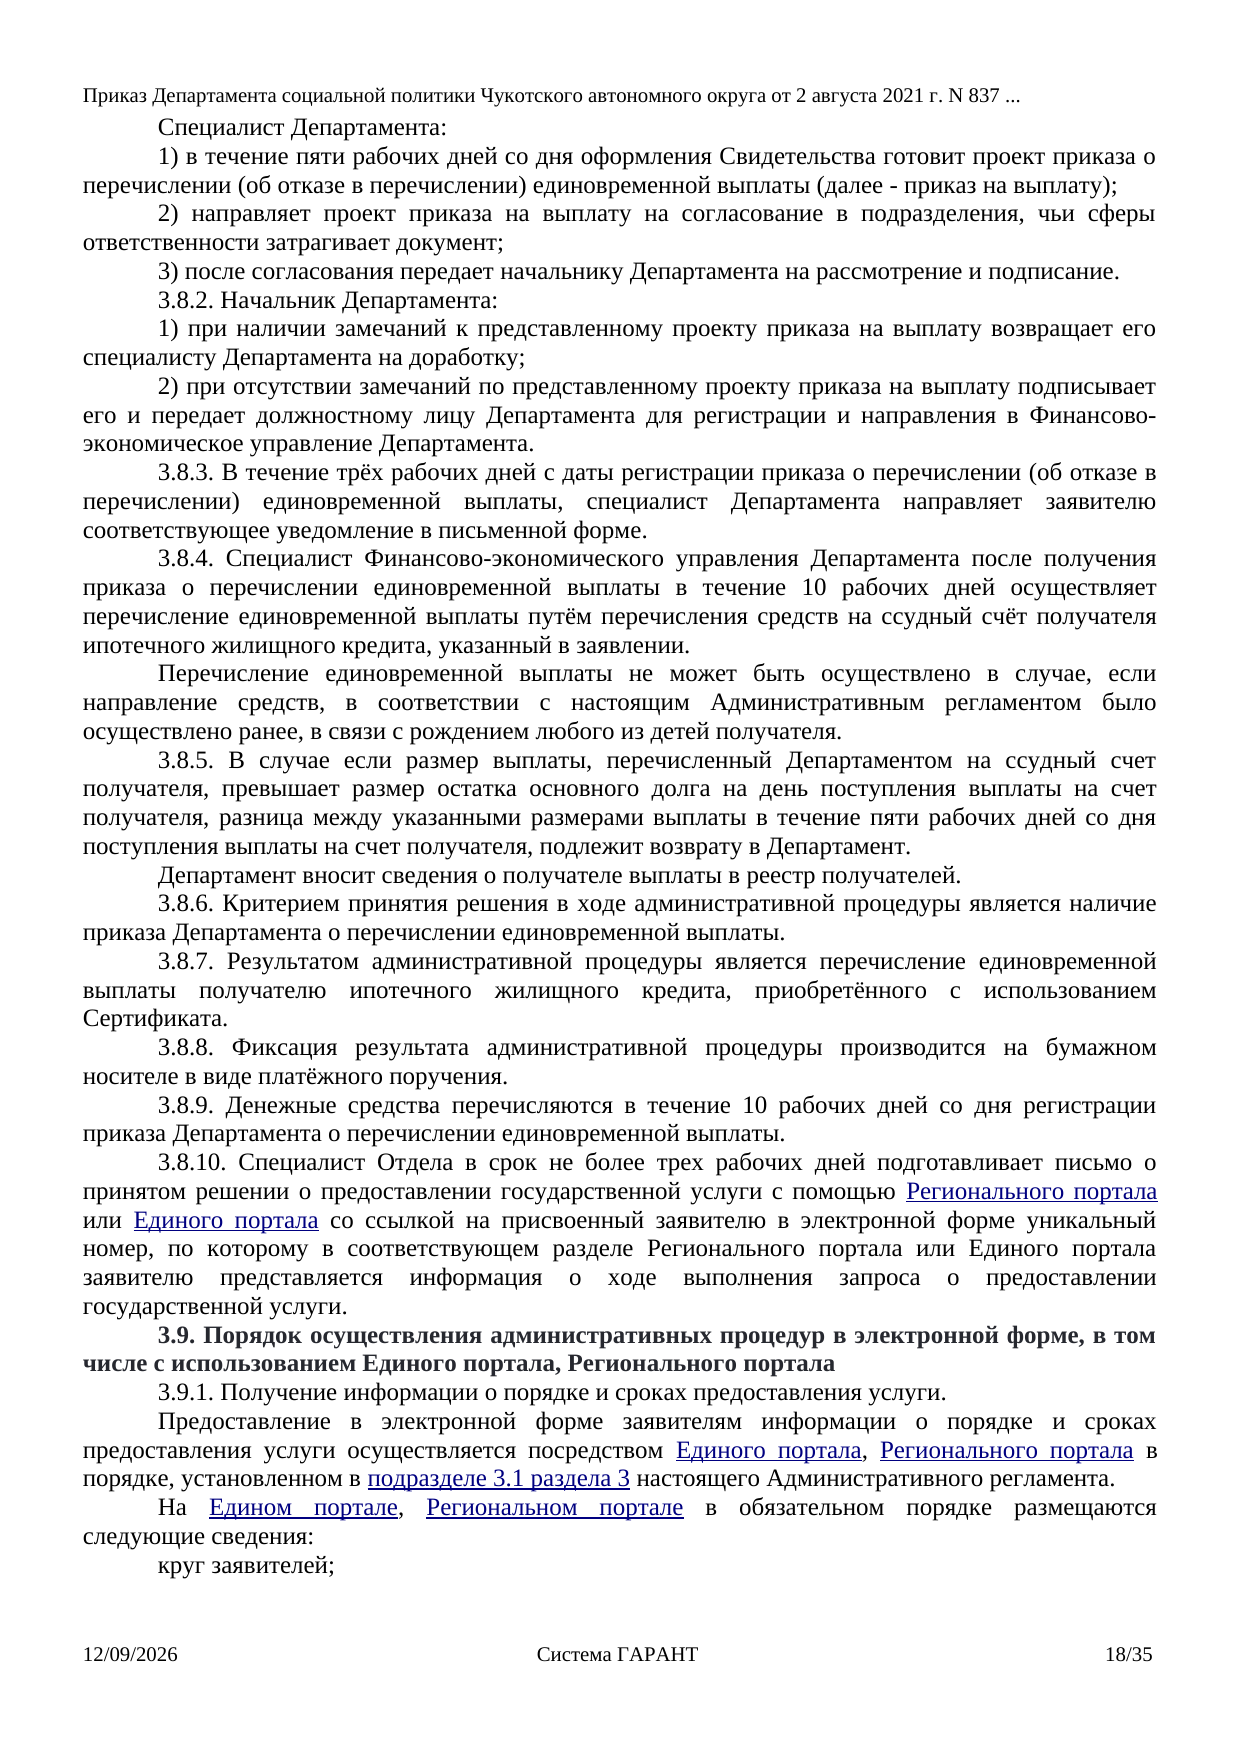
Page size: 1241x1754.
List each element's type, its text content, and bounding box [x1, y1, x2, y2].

text 1) при наличии замечаний к представленному проекту приказа на выплату возвращает его специалисту Департамента на доработку; [83, 313, 1157, 371]
text 3.8.5. В случае если размер выплаты, перечисленный Департаментом на ссудный счет получателя, превышает размер остатка основного долга на день поступления выплаты на счет получателя, разница между указанными размерами выплаты в течение пяти рабочих дней со дня поступления выплаты на счет получателя, подлежит возврату в Департамент. [83, 745, 1157, 860]
text 3.8.10. Специалист Отдела в срок не более трех рабочих дней подготавливает письмо о принятом решении о предоставлении государственной услуги с помощью Регионального портала или Единого портала со ссылкой на присвоенный заявителю в электронной форме уникальный номер, по которому в соответствующем разделе Регионального портала или Единого портала заявителю представляется информация о ходе выполнения запроса о предоставлении государственной услуги. [83, 1147, 1157, 1320]
text 3.8.8. Фиксация результата административной процедуры производится на бумажном носителе в виде платёжного поручения. [83, 1032, 1157, 1090]
text 3.8.2. Начальник Департамента: [83, 285, 1157, 313]
text Предоставление в электронной форме заявителям информации о порядке и сроках предоставления услуги осуществляется посредством Единого портала, Регионального портала в порядке, установленном в подразделе 3.1 раздела 3 настоящего Административного регламента. [83, 1406, 1157, 1492]
text 3.8.6. Критерием принятия решения в ходе административной процедуры является наличие приказа Департамента о перечислении единовременной выплаты. [83, 888, 1157, 946]
text Перечисление единовременной выплаты не может быть осуществлено в случае, если направление средств, в соответствии с настоящим Административным регламентом было осуществлено ранее, в связи с рождением любого из детей получателя. [83, 658, 1157, 745]
text Специалист Департамента: [83, 112, 1157, 141]
text 2) направляет проект приказа на выплату на согласование в подразделения, чьи сферы ответственности затрагивает документ; [83, 198, 1157, 256]
text 3.9. Порядок осуществления административных процедур в электронной форме, в том числе с использованием Единого портала, Регионального портала [83, 1320, 1157, 1377]
text 3.8.9. Денежные средства перечисляются в течение 10 рабочих дней со дня регистрации приказа Департамента о перечислении единовременной выплаты. [83, 1090, 1157, 1147]
text 1) в течение пяти рабочих дней со дня оформления Свидетельства готовит проект приказа о перечислении (об отказе в перечислении) единовременной выплаты (далее - приказ на выплату); [83, 141, 1157, 198]
text 3.8.4. Специалист Финансово-экономического управления Департамента после получения приказа о перечислении единовременной выплаты в течение 10 рабочих дней осуществляет перечисление единовременной выплаты путём перечисления средств на ссудный счёт получателя ипотечного жилищного кредита, указанный в заявлении. [83, 543, 1157, 658]
text круг заявителей; [83, 1550, 1157, 1578]
text 3) после согласования передает начальнику Департамента на рассмотрение и подписание. [83, 256, 1157, 285]
text 3.8.7. Результатом административной процедуры является перечисление единовременной выплаты получателю ипотечного жилищного кредита, приобретённого с использованием Сертификата. [83, 946, 1157, 1032]
text 3.9.1. Получение информации о порядке и сроках предоставления услуги. [83, 1377, 1157, 1406]
text Департамент вносит сведения о получателе выплаты в реестр получателей. [83, 860, 1157, 888]
text На Едином портале, Региональном портале в обязательном порядке размещаются следующие сведения: [83, 1492, 1157, 1550]
text 2) при отсутствии замечаний по представленному проекту приказа на выплату подписывает его и передает должностному лицу Департамента для регистрации и направления в Финансово-экономическое управление Департамента. [83, 371, 1157, 457]
text 3.8.3. В течение трёх рабочих дней с даты регистрации приказа о перечислении (об отказе в перечислении) единовременной выплаты, специалист Департамента направляет заявителю соответствующее уведомление в письменной форме. [83, 457, 1157, 543]
